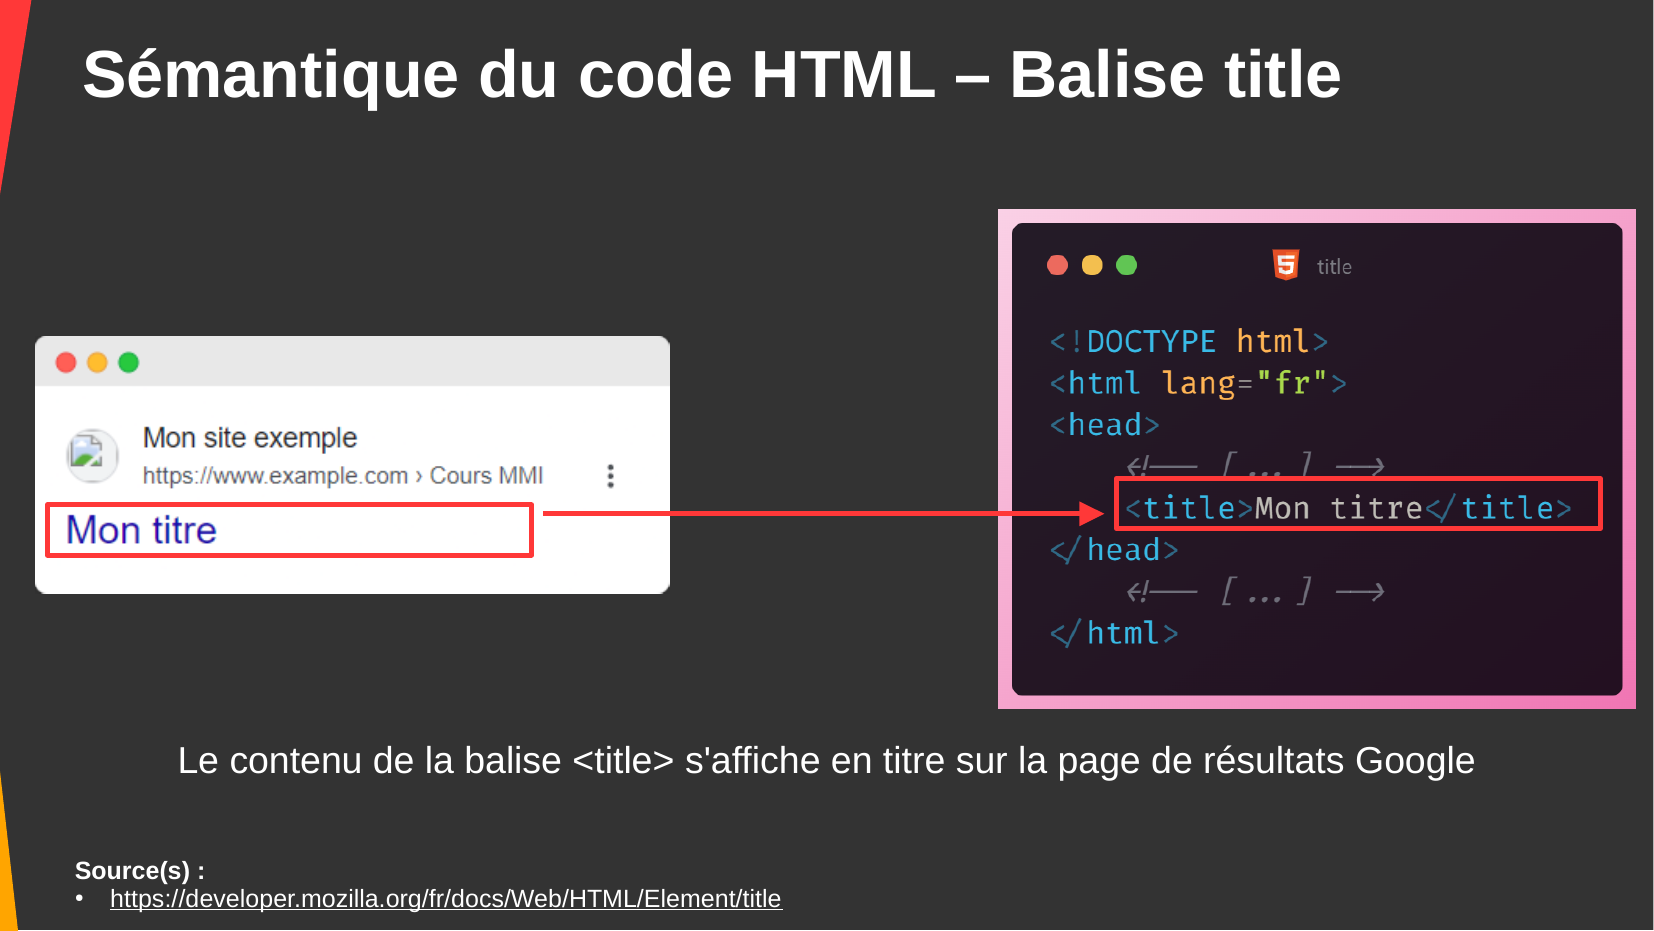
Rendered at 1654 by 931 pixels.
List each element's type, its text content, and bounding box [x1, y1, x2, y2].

picture [35, 336, 670, 594]
title Sémantique du code HTML – Balise title [82, 36, 1571, 114]
picture [998, 209, 1636, 709]
text_box [0, 0, 32, 195]
text_box Le contenu de la balise <title> s'affiche en titre sur la page de résultats Google [156, 732, 1498, 832]
text_box [0, 771, 19, 931]
text_box Source(s) : https://developer.mozilla.org/fr/docs/Web/HTML/Element/title [59, 821, 1546, 921]
